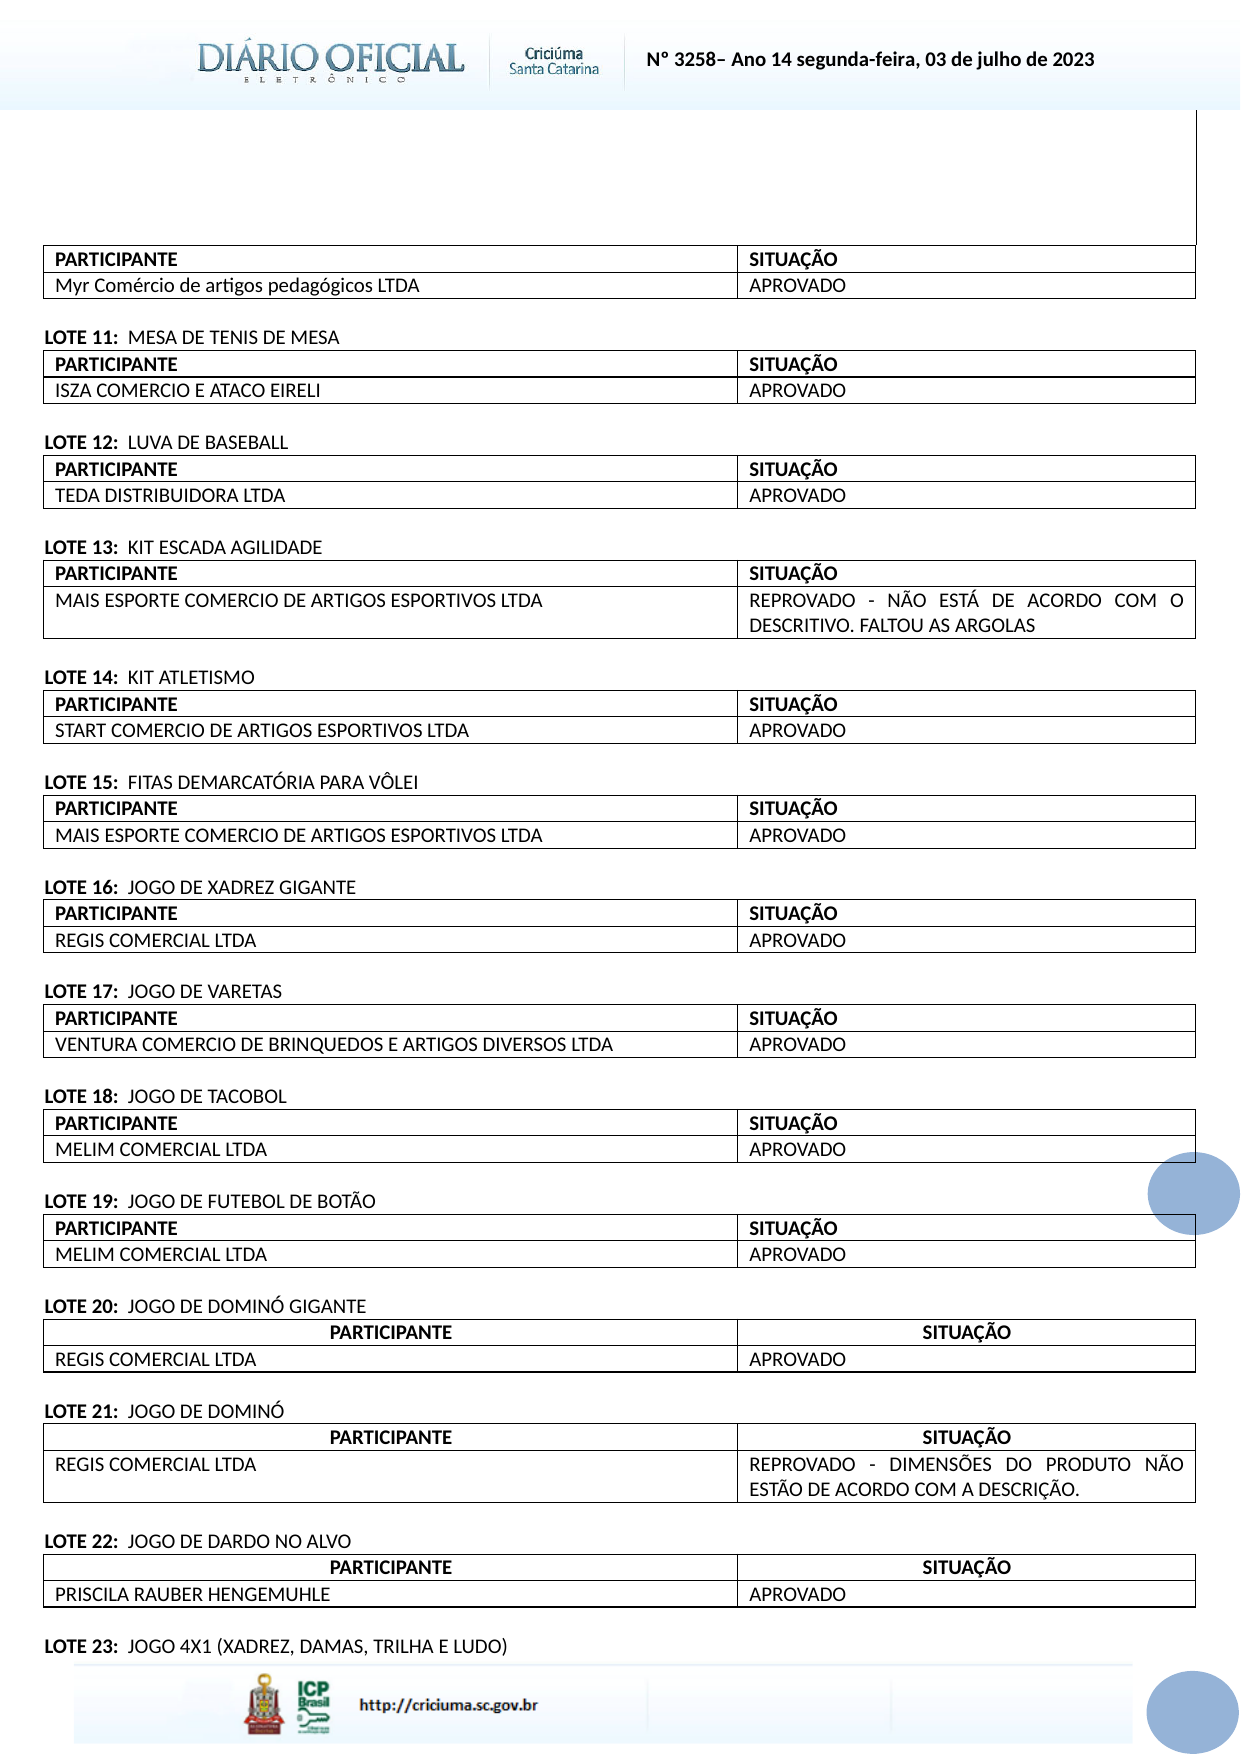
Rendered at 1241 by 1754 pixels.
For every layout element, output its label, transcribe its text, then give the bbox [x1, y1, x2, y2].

text LOTE 19: JOGO DE FUTEBOL DE BOTÃO [44, 1188, 1153, 1214]
table_cell APROVADO [738, 1241, 1195, 1267]
table_cell REPROVADO - DIMENSÕES DO PRODUTO NÃO ESTÃO DE ACORDO COM A DESCRIÇÃO. [738, 1451, 1195, 1502]
table_header PARTICIPANTE [44, 1110, 737, 1135]
text LOTE 22: JOGO DE DARDO NO ALVO [44, 1528, 1196, 1553]
text LOTE 20: JOGO DE DOMINÓ GIGANTE [44, 1293, 1196, 1318]
table_cell REPROVADO - NÃO ESTÁ DE ACORDO COM O DESCRITIVO. FALTOU AS ARGOLAS [738, 587, 1195, 638]
table_cell TEDA DISTRIBUIDORA LTDA [44, 482, 737, 508]
table_cell APROVADO [738, 1032, 1195, 1057]
table_header PARTICIPANTE [44, 456, 737, 481]
table_cell APROVADO [738, 822, 1195, 847]
table_cell REGIS COMERCIAL LTDA [44, 1451, 737, 1502]
table_header PARTICIPANTE [44, 351, 737, 376]
table_header PARTICIPANTE [44, 1005, 737, 1031]
text LOTE 17: JOGO DE VARETAS [44, 979, 1196, 1004]
table_header SITUAÇÃO [738, 1320, 1195, 1345]
table_cell VENTURA COMERCIO DE BRINQUEDOS E ARTIGOS DIVERSOS LTDA [44, 1032, 737, 1057]
table_cell START COMERCIO DE ARTIGOS ESPORTIVOS LTDA [44, 717, 737, 743]
table_header PARTICIPANTE [44, 691, 737, 716]
table_cell MAIS ESPORTE COMERCIO DE ARTIGOS ESPORTIVOS LTDA [44, 587, 737, 638]
table_cell APROVADO [738, 273, 1195, 298]
table_cell REGIS COMERCIAL LTDA [44, 927, 737, 952]
table_header SITUAÇÃO [738, 691, 1195, 716]
table_header SITUAÇÃO [738, 246, 1195, 272]
table_cell APROVADO [738, 927, 1195, 952]
table_cell APROVADO [738, 1581, 1195, 1606]
table_cell MELIM COMERCIAL LTDA [44, 1136, 737, 1162]
table_cell APROVADO [738, 717, 1195, 743]
table_cell APROVADO [738, 1136, 1195, 1162]
table_header SITUAÇÃO [738, 1005, 1195, 1031]
table_cell Myr Comércio de artigos pedagógicos LTDA [44, 273, 737, 298]
table_header PARTICIPANTE [44, 246, 737, 272]
table_header PARTICIPANTE [44, 1555, 737, 1580]
text LOTE 12: LUVA DE BASEBALL [44, 429, 1196, 455]
table_cell APROVADO [738, 378, 1195, 403]
table_header SITUAÇÃO [738, 1110, 1195, 1135]
table_header SITUAÇÃO [738, 1555, 1195, 1580]
table_header SITUAÇÃO [738, 351, 1195, 376]
table_header PARTICIPANTE [44, 1424, 737, 1450]
table_cell APROVADO [738, 1346, 1195, 1371]
table_header SITUAÇÃO [738, 1424, 1195, 1450]
table_cell MAIS ESPORTE COMERCIO DE ARTIGOS ESPORTIVOS LTDA [44, 822, 737, 847]
table_cell MELIM COMERCIAL LTDA [44, 1241, 737, 1267]
table_header SITUAÇÃO [738, 456, 1195, 481]
table_header SITUAÇÃO [738, 1215, 1195, 1240]
text LOTE 21: JOGO DE DOMINÓ [44, 1398, 1196, 1423]
text LOTE 11: MESA DE TENIS DE MESA [44, 324, 1196, 350]
text LOTE 16: JOGO DE XADREZ GIGANTE [44, 874, 1196, 899]
text LOTE 13: KIT ESCADA AGILIDADE [44, 534, 1196, 559]
table_header SITUAÇÃO [738, 796, 1195, 821]
table_header PARTICIPANTE [44, 1215, 737, 1240]
table_cell PRISCILA RAUBER HENGEMUHLE [44, 1581, 737, 1606]
table_header PARTICIPANTE [44, 561, 737, 586]
text LOTE 15: FITAS DEMARCATÓRIA PARA VÔLEI [44, 769, 1196, 794]
text LOTE 18: JOGO DE TACOBOL [44, 1083, 1196, 1109]
table_header PARTICIPANTE [44, 1320, 737, 1345]
table_header PARTICIPANTE [44, 900, 737, 926]
table_cell ISZA COMERCIO E ATACO EIRELI [44, 378, 737, 403]
table_cell APROVADO [738, 482, 1195, 508]
table_header SITUAÇÃO [738, 900, 1195, 926]
table_header PARTICIPANTE [44, 796, 737, 821]
text LOTE 14: KIT ATLETISMO [44, 664, 1196, 690]
text LOTE 23: JOGO 4X1 (XADREZ, DAMAS, TRILHA E LUDO) [44, 1633, 1196, 1658]
table_cell REGIS COMERCIAL LTDA [44, 1346, 737, 1371]
table_header SITUAÇÃO [738, 561, 1195, 586]
